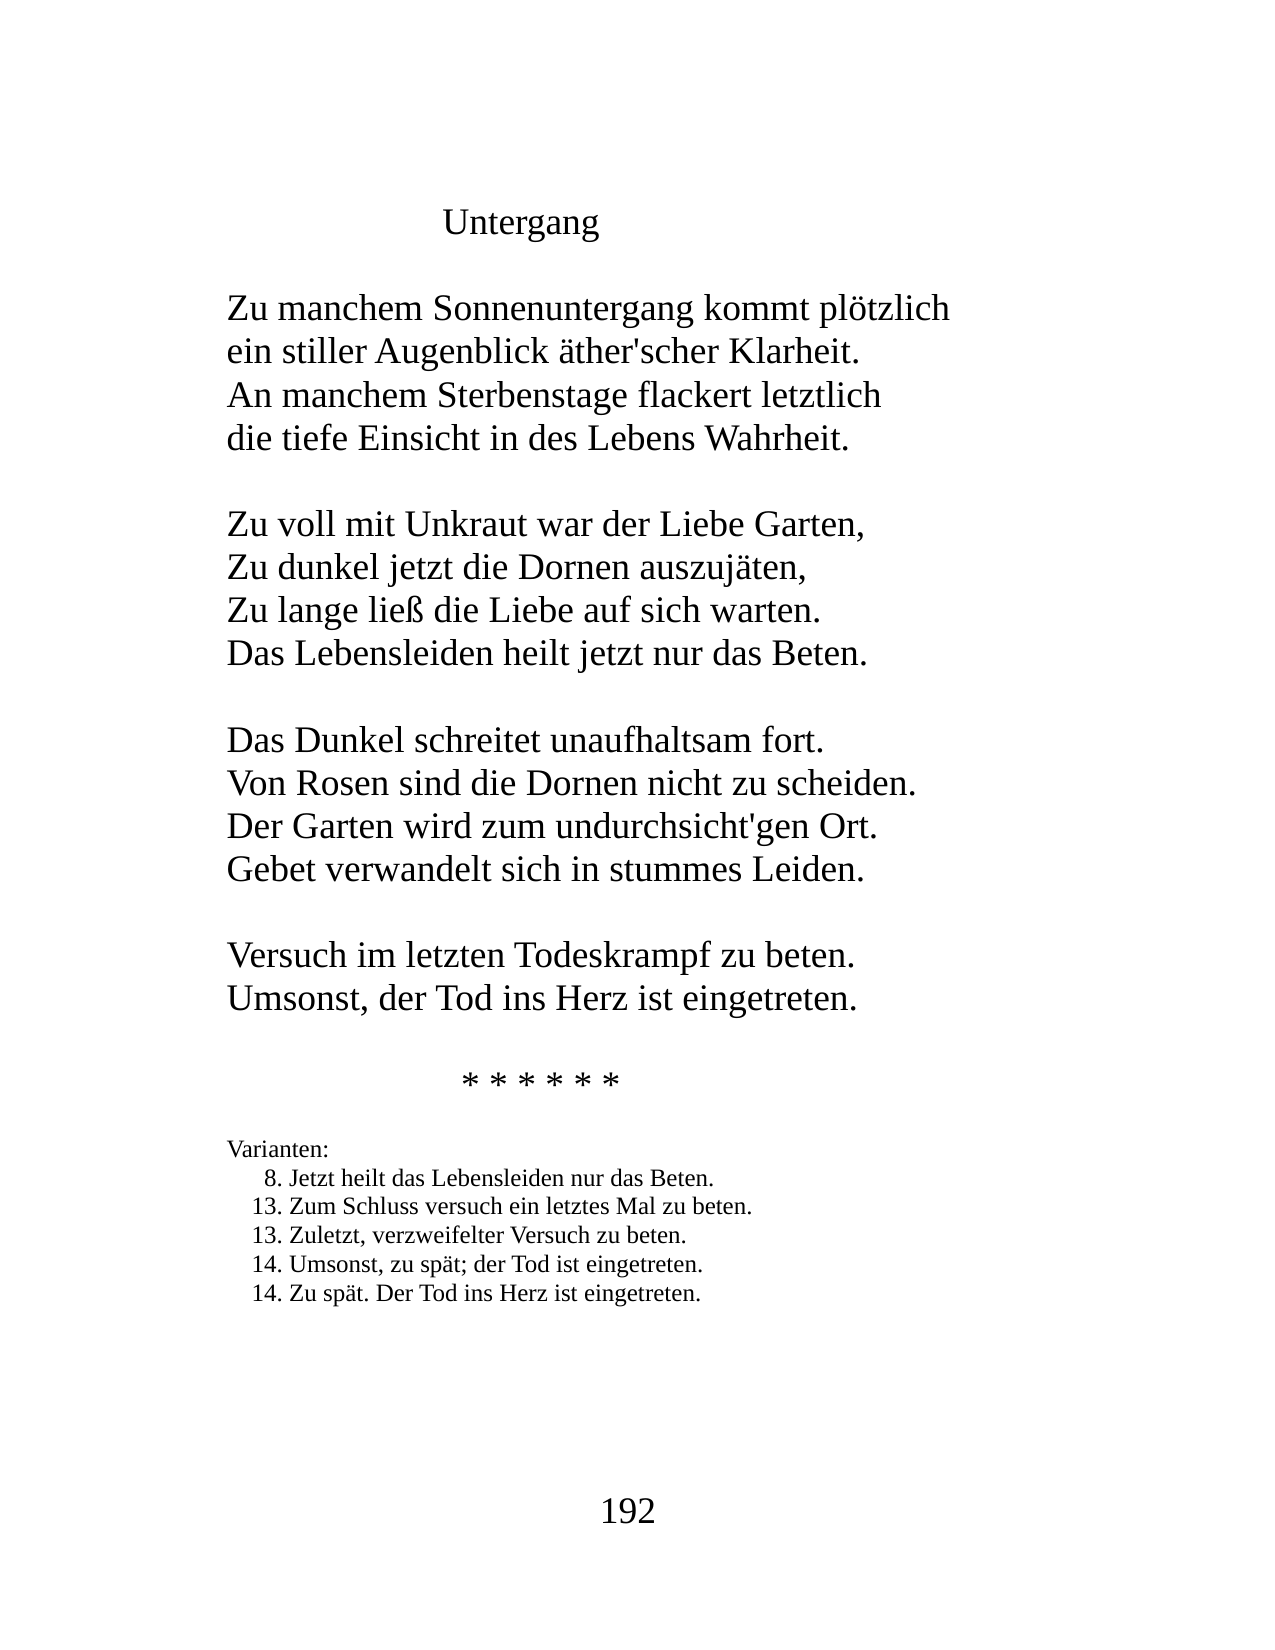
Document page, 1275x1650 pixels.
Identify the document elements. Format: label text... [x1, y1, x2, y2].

text Zu lange ließ die Liebe auf sich warten. [226, 588, 1157, 631]
text Von Rosen sind die Dornen nicht zu scheiden. [226, 760, 1157, 803]
text Der Garten wird zum undurchsicht'gen Ort. [226, 803, 1157, 846]
text Umsonst, der Tod ins Herz ist eingetreten. [226, 976, 1157, 1019]
text Gebet verwandelt sich in stummes Leiden. [226, 846, 1157, 889]
text Varianten: [226, 1134, 1157, 1163]
text Zu voll mit Unkraut war der Liebe Garten, [226, 501, 1157, 544]
text Das Lebensleiden heilt jetzt nur das Beten. [226, 631, 1157, 674]
text Zu manchem Sonnenuntergang kommt plötzlich [226, 286, 1157, 329]
text 14. Umsonst, zu spät; der Tod ist eingetreten. [226, 1249, 1157, 1278]
text ein stiller Augenblick äther'scher Klarheit. [226, 329, 1157, 372]
text * * * * * * [226, 1062, 1157, 1105]
text An manchem Sterbenstage flackert letztlich [226, 372, 1157, 415]
text Das Dunkel schreitet unaufhaltsam fort. [226, 717, 1157, 760]
text 14. Zu spät. Der Tod ins Herz ist eingetreten. [226, 1278, 1157, 1306]
text Zu dunkel jetzt die Dornen auszujäten, [226, 544, 1157, 588]
text Versuch im letzten Todeskrampf zu beten. [226, 933, 1157, 976]
text Untergang [226, 199, 1157, 243]
text die tiefe Einsicht in des Lebens Wahrheit. [226, 415, 1157, 458]
text 13. Zuletzt, verzweifelter Versuch zu beten. [226, 1220, 1157, 1249]
text 8. Jetzt heilt das Lebensleiden nur das Beten. [226, 1163, 1157, 1191]
text 13. Zum Schluss versuch ein letztes Mal zu beten. [226, 1191, 1157, 1220]
